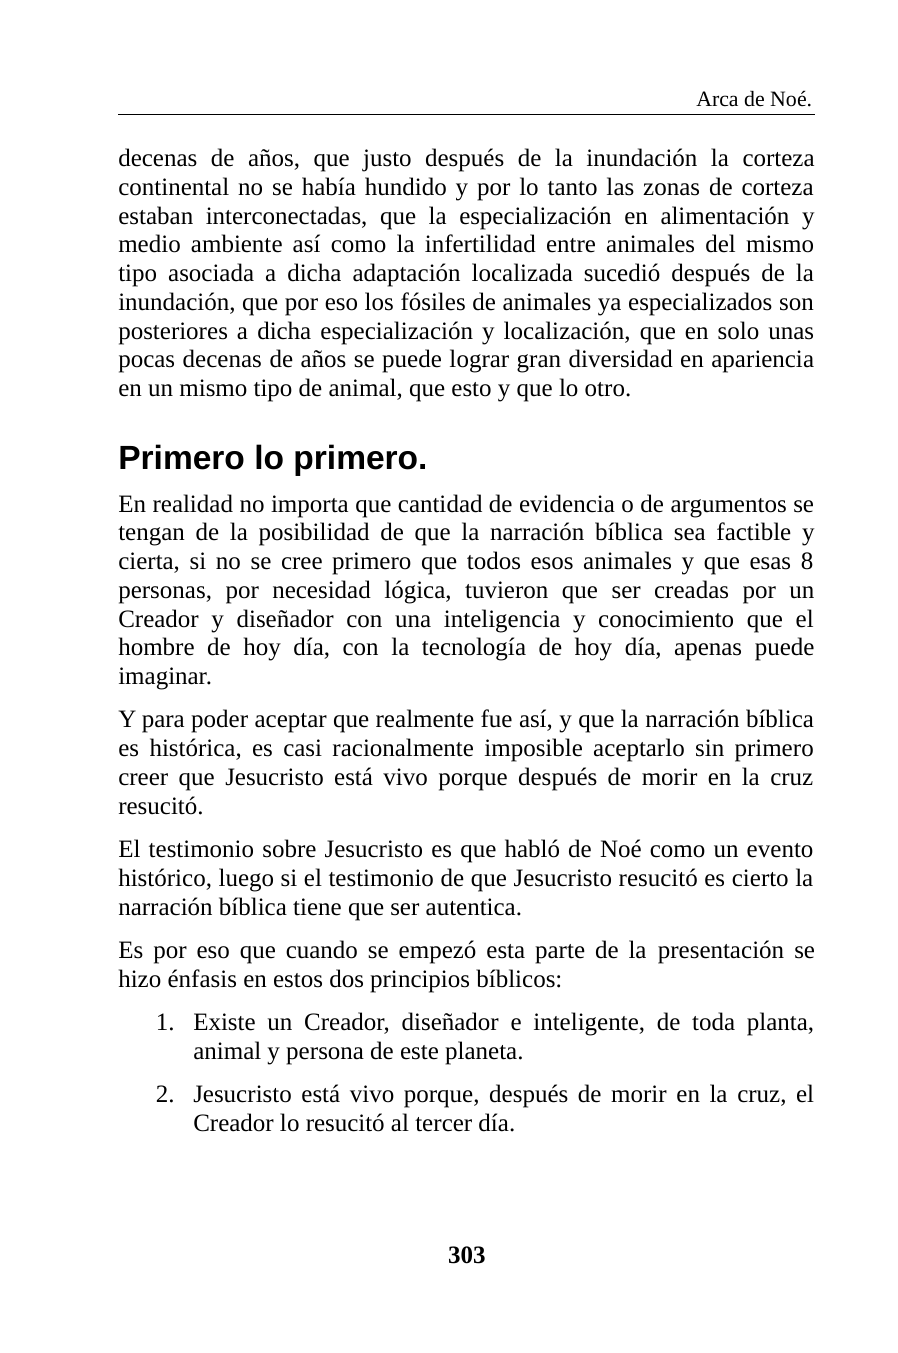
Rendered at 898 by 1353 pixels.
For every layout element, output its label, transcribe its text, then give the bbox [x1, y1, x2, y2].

text Es por eso que cuando se empezó esta parte de la presentación se hizo énfasis en estos dos principios bíblicos: [118, 935, 815, 992]
text El testimonio sobre Jesucristo es que habló de Noé como un evento histórico, luego si el testimonio de que Jesucristo resucitó es cierto la narración bíblica tiene que ser autentica. [118, 834, 815, 920]
text Y para poder aceptar que realmente fue así, y que la narración bíblica es histórica, es casi racionalmente imposible aceptarlo sin primero creer que Jesucristo está vivo porque después de morir en la cruz resucitó. [118, 704, 815, 819]
subtitle Primero lo primero. [118, 437, 815, 476]
list Existe un Creador, diseñador e inteligente, de toda planta, animal y persona de este planeta. [156, 1007, 815, 1064]
list Jesucristo está vivo porque, después de morir en la cruz, el Creador lo resucitó al tercer día. [156, 1079, 815, 1137]
text decenas de años, que justo después de la inundación la corteza continental no se había hundido y por lo tanto las zonas de corteza estaban interconectadas, que la especialización en alimentación y medio ambiente así como la infertilidad entre animales del mismo tipo asociada a dicha adaptación localizada sucedió después de la inundación, que por eso los fósiles de animales ya especializados son posteriores a dicha especialización y localización, que en solo unas pocas decenas de años se puede lograr gran diversidad en apariencia en un mismo tipo de animal, que esto y que lo otro. [118, 143, 815, 402]
text En realidad no importa que cantidad de evidencia o de argumentos se tengan de la posibilidad de que la narración bíblica sea factible y cierta, si no se cree primero que todos esos animales y que esas 8 personas, por necesidad lógica, tuvieron que ser creadas por un Creador y diseñador con una inteligencia y conocimiento que el hombre de hoy día, con la tecnología de hoy día, apenas puede imaginar. [118, 489, 815, 690]
